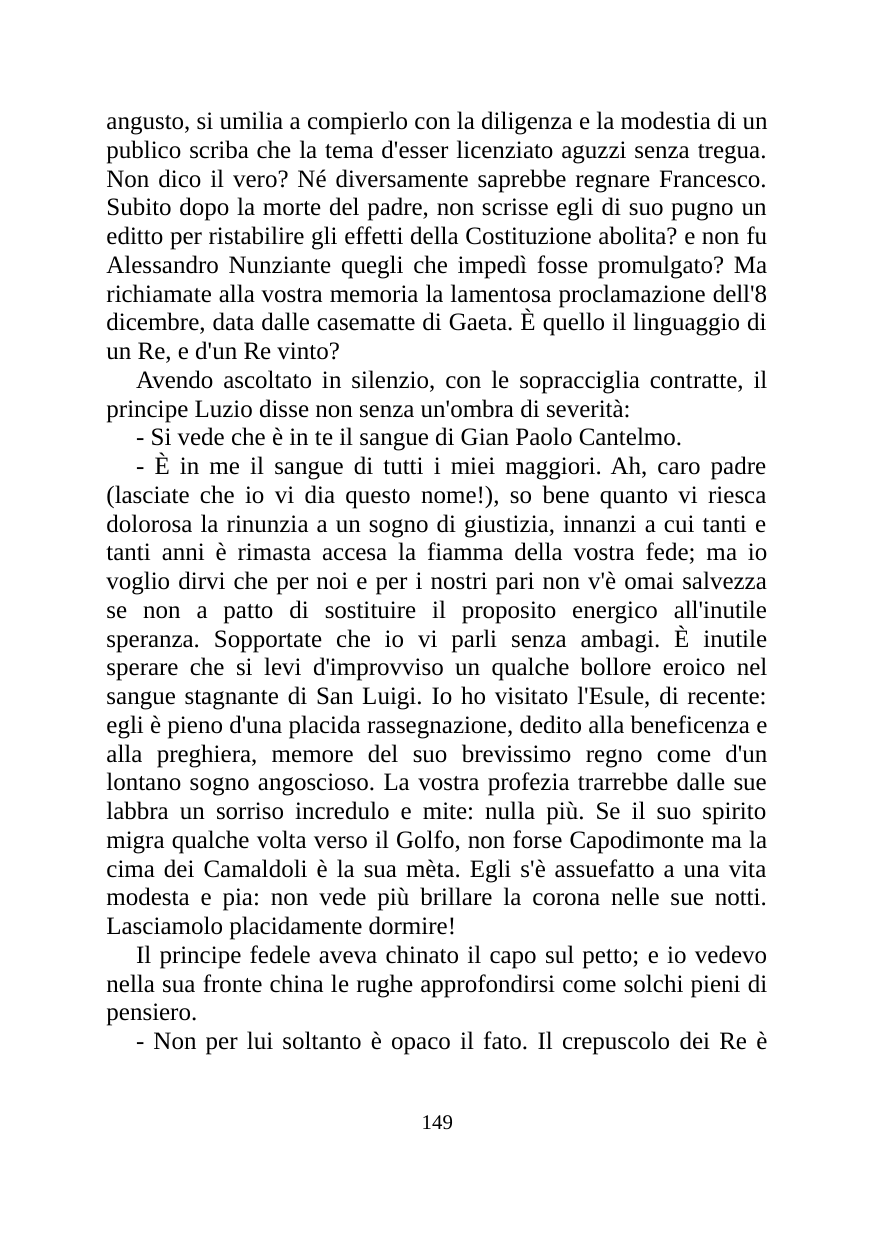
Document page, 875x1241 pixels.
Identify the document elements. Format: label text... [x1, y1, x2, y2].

text Avendo ascoltato in silenzio, con le sopracciglia contratte, il principe Luzio disse non senza un'ombra di severità: [106, 365, 768, 422]
text - Si vede che è in te il sangue di Gian Paolo Cantelmo. [106, 422, 768, 451]
text - Non per lui soltanto è opaco il fato. Il crepuscolo dei Re è [106, 1026, 768, 1055]
text angusto, si umilia a compierlo con la diligenza e la modestia di un publico scriba che la tema d'esser licenziato aguzzi senza tregua. Non dico il vero? Né diversamente saprebbe regnare Francesco. Subito dopo la morte del padre, non scrisse egli di suo pugno un editto per ristabilire gli effetti della Costituzione abolita? e non fu Alessandro Nunziante quegli che impedì fosse promulgato? Ma richiamate alla vostra memoria la lamentosa proclamazione dell'8 dicembre, data dalle casematte di Gaeta. È quello il linguaggio di un Re, e d'un Re vinto? [106, 106, 768, 365]
text - È in me il sangue di tutti i miei maggiori. Ah, caro padre (lasciate che io vi dia questo nome!), so bene quanto vi riesca dolorosa la rinunzia a un sogno di giustizia, innanzi a cui tanti e tanti anni è rimasta accesa la fiamma della vostra fede; ma io voglio dirvi che per noi e per i nostri pari non v'è omai salvezza se non a patto di sostituire il proposito energico all'inutile speranza. Sopportate che io vi parli senza ambagi. È inutile sperare che si levi d'improvviso un qualche bollore eroico nel sangue stagnante di San Luigi. Io ho visitato l'Esule, di recente: egli è pieno d'una placida rassegnazione, dedito alla beneficenza e alla preghiera, memore del suo brevissimo regno come d'un lontano sogno angoscioso. La vostra profezia trarrebbe dalle sue labbra un sorriso incredulo e mite: nulla più. Se il suo spirito migra qualche volta verso il Golfo, non forse Capodimonte ma la cima dei Camaldoli è la sua mèta. Egli s'è assuefatto a una vita modesta e pia: non vede più brillare la corona nelle sue notti. Lasciamolo placidamente dormire! [106, 451, 768, 940]
text Il principe fedele aveva chinato il capo sul petto; e io vedevo nella sua fronte china le rughe approfondirsi come solchi pieni di pensiero. [106, 940, 768, 1026]
